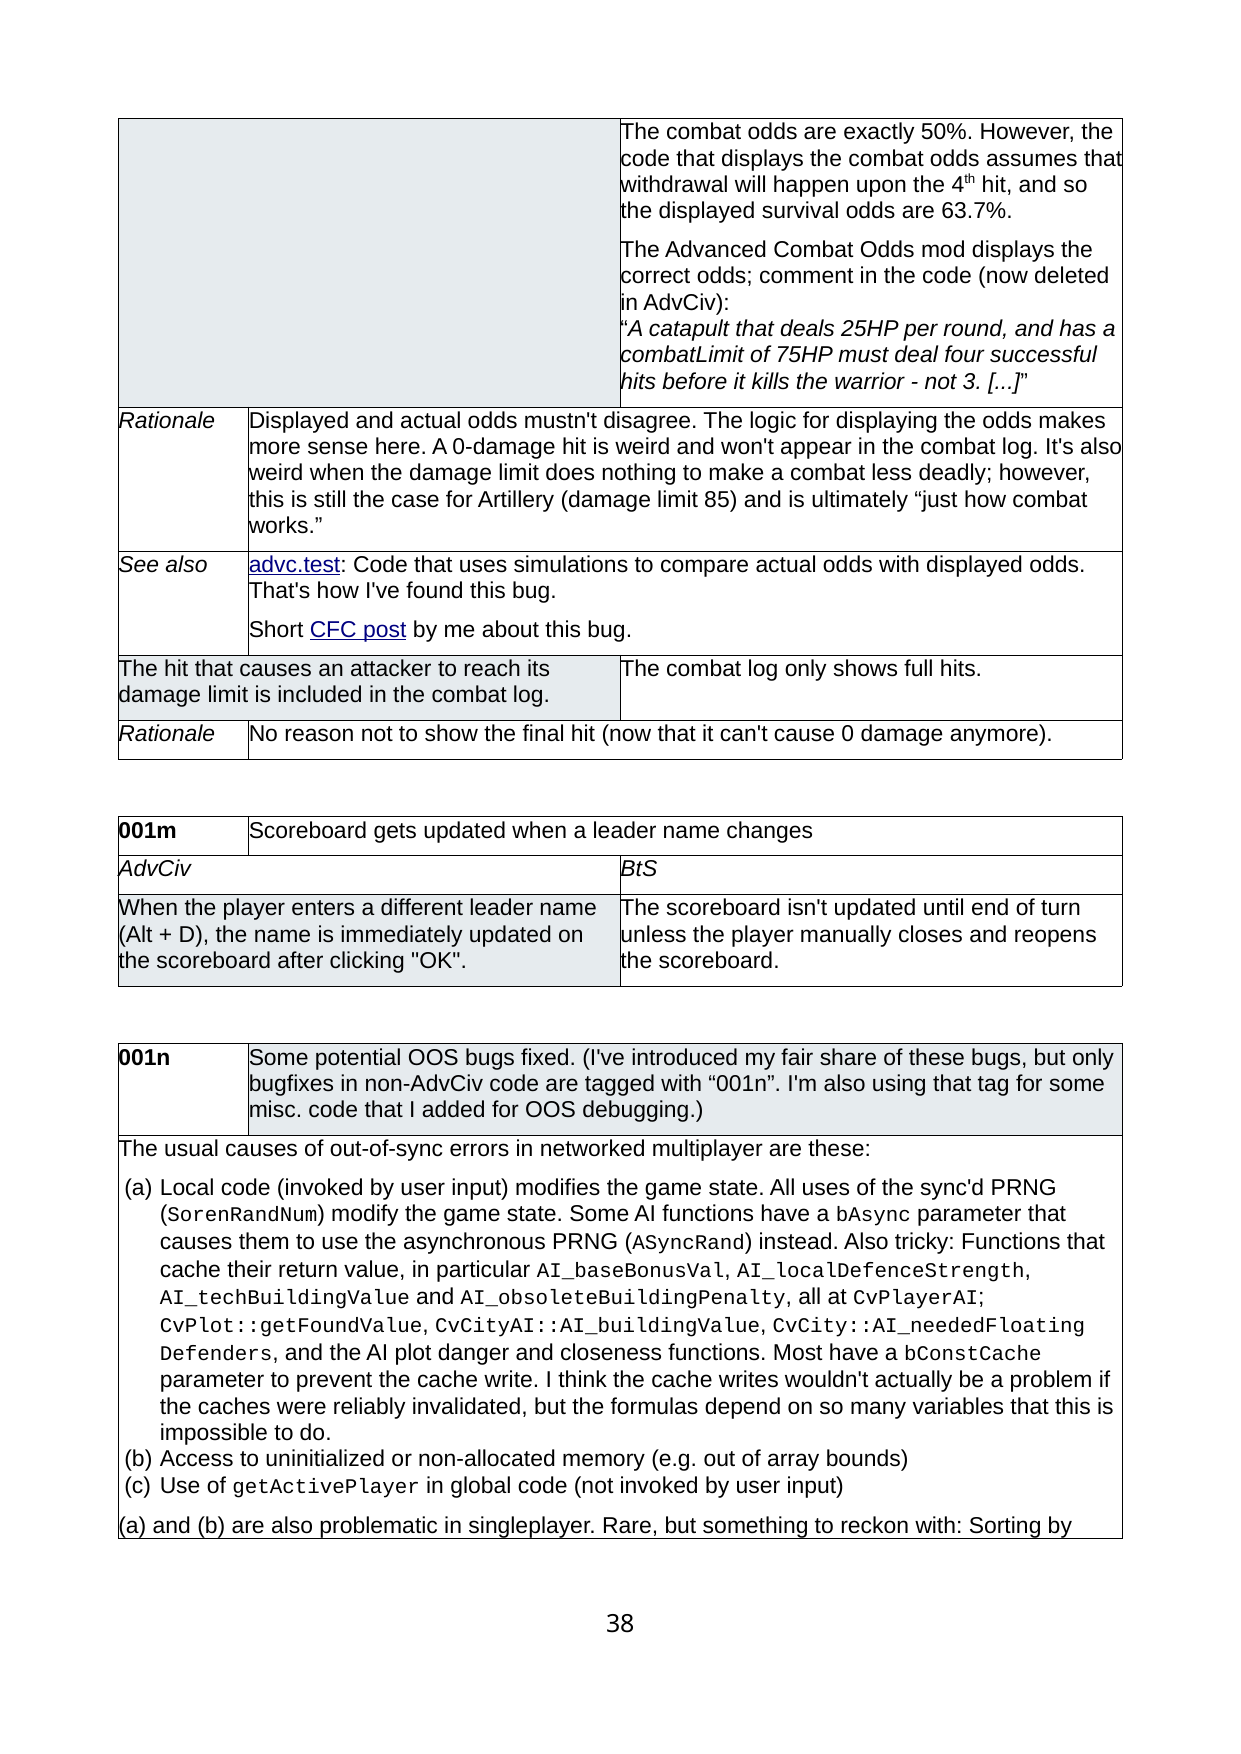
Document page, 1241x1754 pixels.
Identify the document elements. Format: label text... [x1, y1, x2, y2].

table_cell When the player enters a different leader name (Alt + D), the name is immediately updated on the scoreboard after clicking "OK". [119, 895, 620, 986]
table_header 001n [119, 1044, 248, 1135]
table_cell Displayed and actual odds mustn't disagree. The logic for displaying the odds makes more sense here. A 0-damage hit is weird and won't appear in the combat log. It's also weird when the damage limit does nothing to make a combat less deadly; however, this is still the case for Artillery (damage limit 85) and is ultimately “just how combat works.” [249, 408, 1122, 551]
table_cell The combat log only shows full hits. [621, 656, 1122, 720]
table_cell [119, 119, 620, 407]
table_cell advc.test: Code that uses simulations to compare actual odds with displayed odds. That's how I've found this bug. Short CFC post by me about this bug. [249, 552, 1122, 655]
table_header Some potential OOS bugs fixed. (I've introduced my fair share of these bugs, but only bugfixes in non-AdvCiv code are tagged with “001n”. I'm also using that tag for some misc. code that I added for OOS debugging.) [249, 1044, 1122, 1135]
table_cell Rationale [119, 721, 248, 759]
table_header Scoreboard gets updated when a leader name changes [249, 817, 1122, 855]
table_cell The scoreboard isn't updated until end of turn unless the player manually closes and reopens the scoreboard. [621, 895, 1122, 986]
table_cell The combat odds are exactly 50%. However, the code that displays the combat odds assumes that withdrawal will happen upon the 4th hit, and so the displayed survival odds are 63.7%. The Advanced Combat Odds mod displays the correct odds; comment in the code (now deleted in AdvCiv): “A catapult that deals 25HP per round, and has a combatLimit of 75HP must deal four successful hits before it kills the warrior - not 3. [...]” [621, 119, 1122, 407]
table_cell The hit that causes an attacker to reach its damage limit is included in the combat log. [119, 656, 620, 720]
table_cell BtS [621, 856, 1122, 894]
table_cell Rationale [119, 408, 248, 551]
table_header 001m [119, 817, 248, 855]
table_cell No reason not to show the final hit (now that it can't cause 0 damage anymore). [249, 721, 1122, 759]
table_cell AdvCiv [119, 856, 620, 894]
table_cell See also [119, 552, 248, 655]
table_cell The usual causes of out-of-sync errors in networked multiplayer are these: Local code (invoked by user input) modifies the game state. All uses of the sync'd PRNG (SorenRandNum) modify the game state. Some AI functions have a bAsync parameter that causes them to use the asynchronous PRNG (ASyncRand) instead. Also tricky: Functions that cache their return value, in particular AI_baseBonusVal, AI_localDefenceStrength, AI_techBuildingValue and AI_obsoleteBuildingPenalty, all at CvPlayerAI; CvPlot::getFoundValue, CvCityAI::AI_buildingValue, CvCity::AI_neededFloating Defenders, and the AI plot danger and closeness functions. Most have a bConstCache parameter to prevent the cache write. I think the cache writes wouldn't actually be a problem if the caches were reliably invalidated, but the formulas depend on so many variables that this is impossible to do. Access to uninitialized or non-allocated memory (e.g. out of array bounds) Use of getActivePlayer in global code (not invoked by user input) (a) and (b) are also problematic in singleplayer. Rare, but something to reckon with: Sorting by [119, 1136, 1122, 1538]
